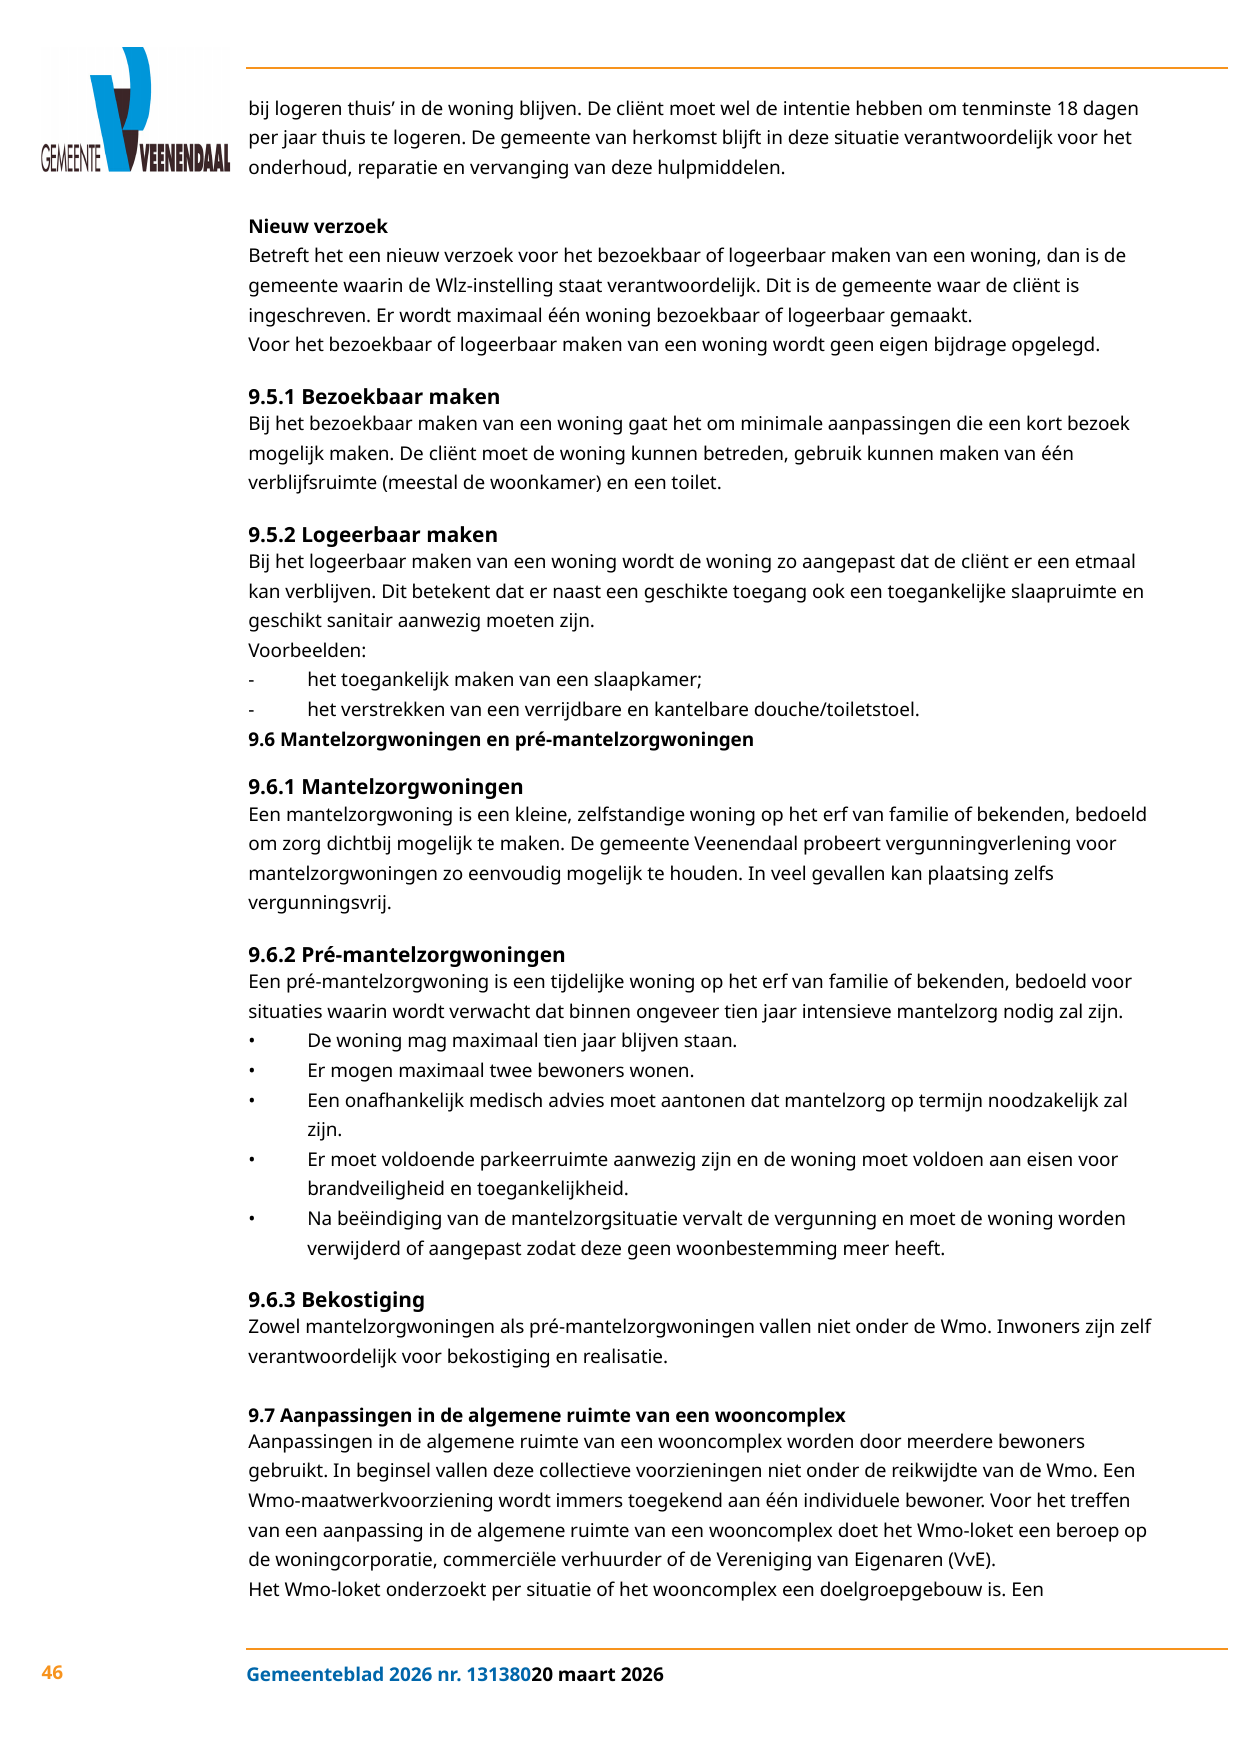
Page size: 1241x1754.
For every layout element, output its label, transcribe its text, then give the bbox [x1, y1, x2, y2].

text 9.5.1 Bezoekbaar maken [248, 382, 1152, 410]
text Voorbeelden: [248, 637, 1152, 663]
text Bij het bezoekbaar maken van een woning gaat het om minimale aanpassingen die een kort bezoek mogelijk maken. De cliënt moet de woning kunnen betreden, gebruik kunnen maken van één verblijfsruimte (meestal de woonkamer) en een toilet. [248, 410, 1152, 495]
text 9.7 Aanpassingen in de algemene ruimte van een wooncomplex [248, 1402, 1152, 1428]
text bij logeren thuis’ in de woning blijven. De cliënt moet wel de intentie hebben om tenminste 18 dagen per jaar thuis te logeren. De gemeente van herkomst blijft in deze situatie verantwoordelijk voor het onderhoud, reparatie en vervanging van deze hulpmiddelen. [248, 95, 1152, 180]
list De woning mag maximaal tien jaar blijven staan. [248, 1028, 1152, 1053]
list Er moet voldoende parkeerruimte aanwezig zijn en de woning moet voldoen aan eisen voor brandveiligheid en toegankelijkheid. [248, 1146, 1152, 1201]
list Er mogen maximaal twee bewoners wonen. [248, 1057, 1152, 1083]
text Het Wmo-loket onderzoekt per situatie of het wooncomplex een doelgroepgebouw is. Een [248, 1576, 1152, 1602]
text Voor het bezoekbaar of logeerbaar maken van een woning wordt geen eigen bijdrage opgelegd. [248, 331, 1152, 357]
text Nieuw verzoek [248, 213, 1152, 239]
text Zowel mantelzorgwoningen als pré-mantelzorgwoningen vallen niet onder de Wmo. Inwoners zijn zelf verantwoordelijk voor bekostiging en realisatie. [248, 1313, 1152, 1369]
list Na beëindiging van de mantelzorgsituatie vervalt de vergunning en moet de woning worden verwijderd of aangepast zodat deze geen woonbestemming meer heeft. [248, 1205, 1152, 1260]
picture [41, 47, 130, 172]
text 9.6.1 Mantelzorgwoningen [248, 772, 1152, 801]
list het toegankelijk maken van een slaapkamer; [248, 667, 1152, 692]
text Een pré-mantelzorgwoning is een tijdelijke woning op het erf van familie of bekenden, bedoeld voor situaties waarin wordt verwacht dat binnen ongeveer tien jaar intensieve mantelzorg nodig zal zijn. [248, 968, 1152, 1024]
text 9.6.3 Bekostiging [248, 1285, 1152, 1313]
text Een mantelzorgwoning is een kleine, zelfstandige woning op het erf van familie of bekenden, bedoeld om zorg dichtbij mogelijk te maken. De gemeente Veenendaal probeert vergunningverlening voor mantelzorgwoningen zo eenvoudig mogelijk te houden. In veel gevallen kan plaatsing zelfs vergunningsvrij. [248, 801, 1152, 915]
text 9.5.2 Logeerbaar maken [248, 520, 1152, 548]
text Bij het logeerbaar maken van een woning wordt de woning zo aangepast dat de cliënt er een etmaal kan verblijven. Dit betekent dat er naast een geschikte toegang ook een toegankelijke slaapruimte en geschikt sanitair aanwezig moeten zijn. [248, 548, 1152, 633]
text 9.6.2 Pré-mantelzorgwoningen [248, 940, 1152, 968]
text Aanpassingen in de algemene ruimte van een wooncomplex worden door meerdere bewoners gebruikt. In beginsel vallen deze collectieve voorzieningen niet onder de reikwijdte van de Wmo. Een Wmo-maatwerkvoorziening wordt immers toegekend aan één individuele bewoner. Voor het treffen van een aanpassing in de algemene ruimte van een wooncomplex doet het Wmo-loket een beroep op de woningcorporatie, commerciële verhuurder of de Vereniging van Eigenaren (VvE). [248, 1428, 1152, 1572]
list Een onafhankelijk medisch advies moet aantonen dat mantelzorg op termijn noodzakelijk zal zijn. [248, 1087, 1152, 1142]
list het verstrekken van een verrijdbare en kantelbare douche/toiletstoel. [248, 696, 1152, 722]
text Betreft het een nieuw verzoek voor het bezoekbaar of logeerbaar maken van een woning, dan is de gemeente waarin de Wlz-instelling staat verantwoordelijk. Dit is de gemeente waar de cliënt is ingeschreven. Er wordt maximaal één woning bezoekbaar of logeerbaar gemaakt. [248, 243, 1152, 328]
picture [123, 47, 231, 172]
text 9.6 Mantelzorgwoningen en pré-mantelzorgwoningen [248, 726, 1152, 752]
